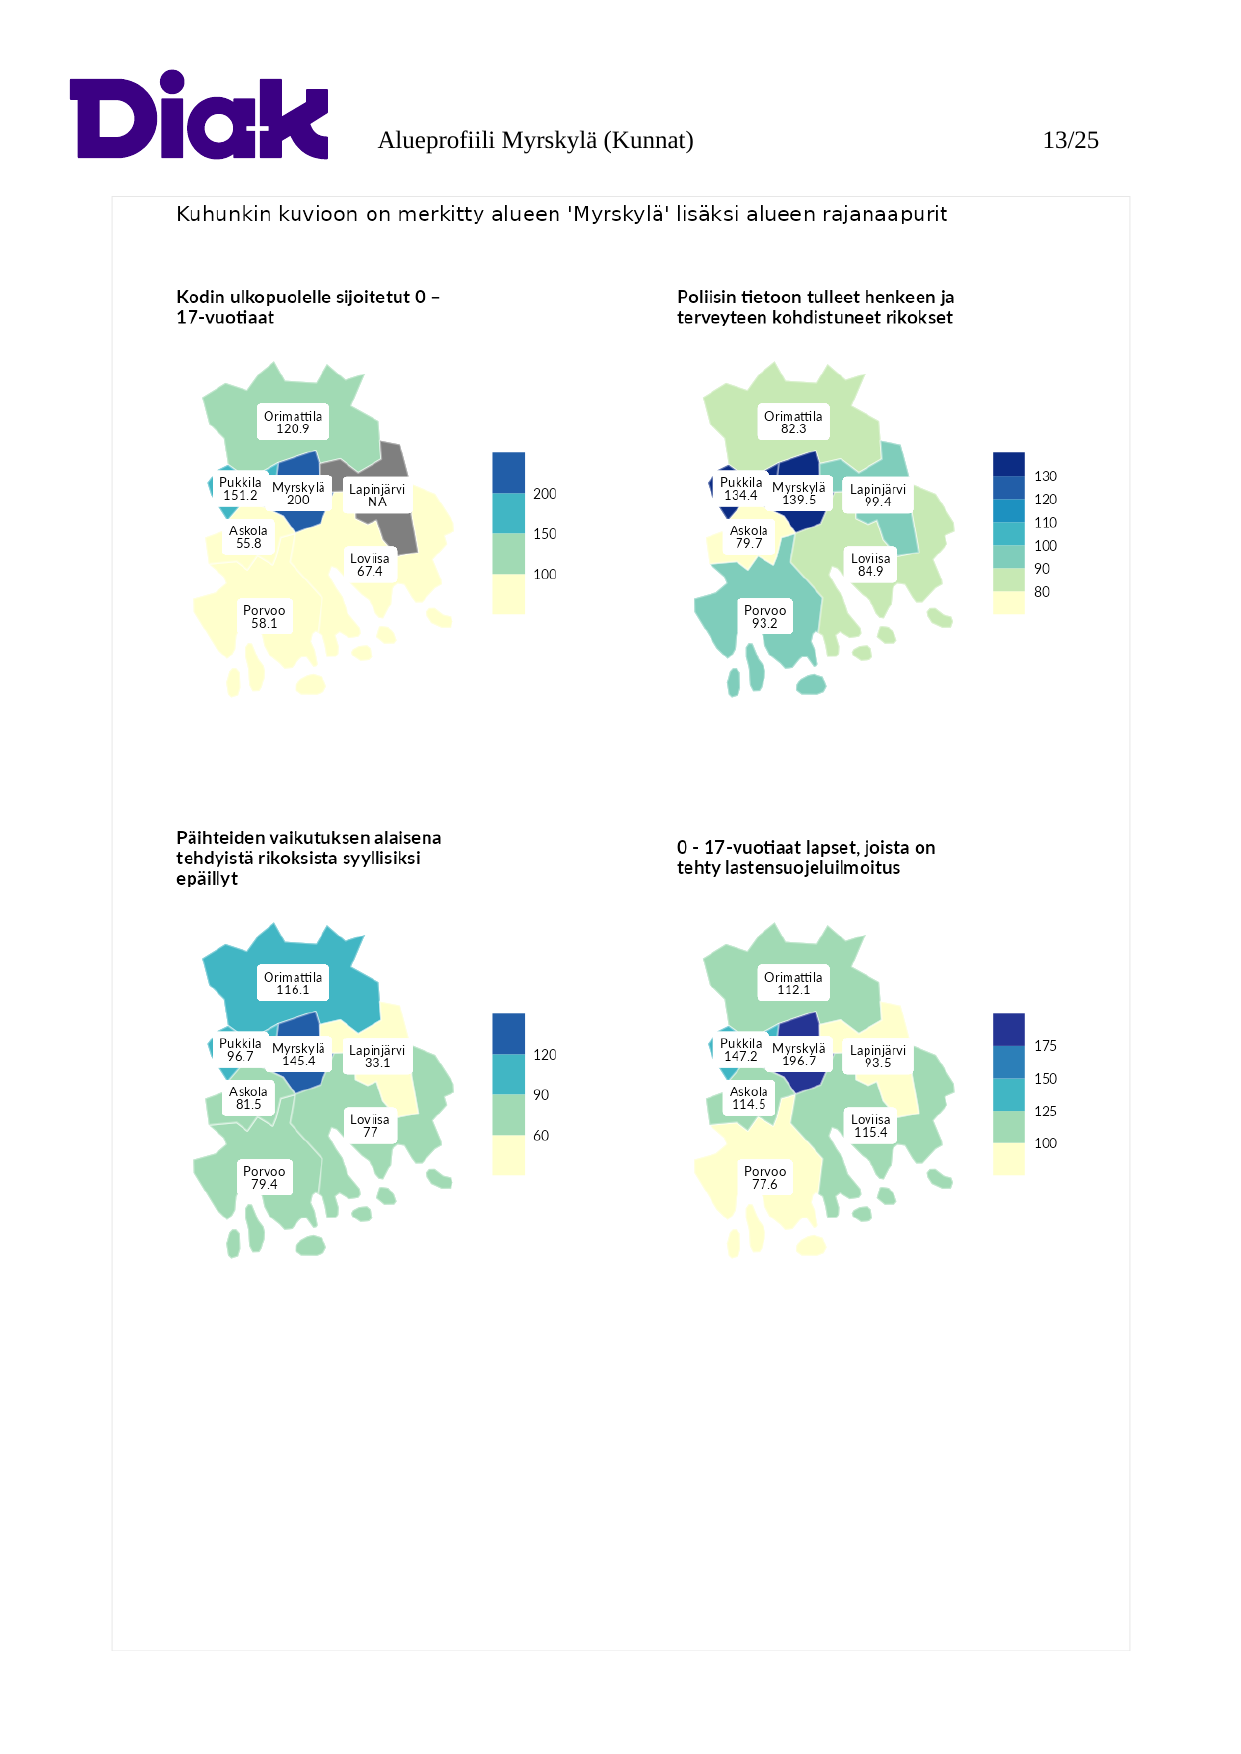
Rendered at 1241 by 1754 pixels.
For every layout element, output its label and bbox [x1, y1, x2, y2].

picture [61, 196, 1179, 1651]
